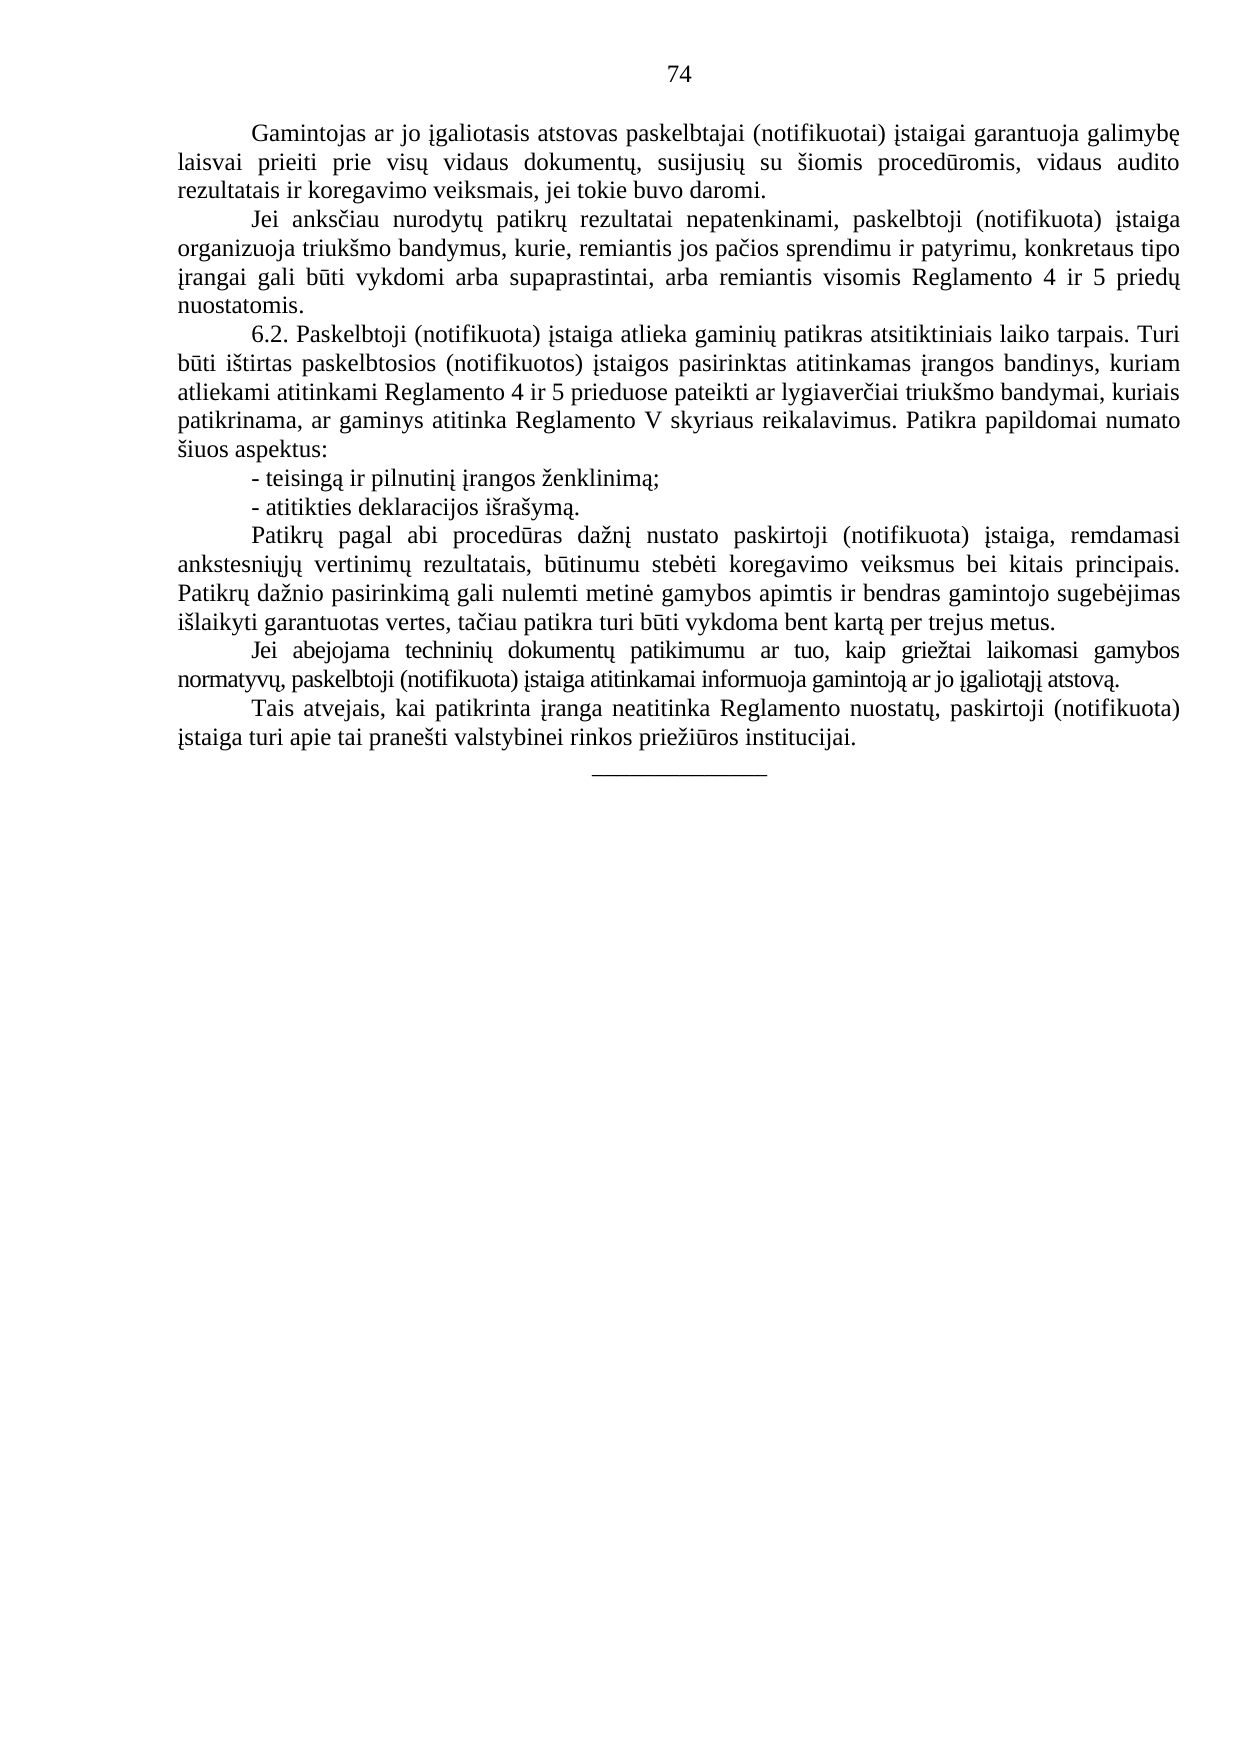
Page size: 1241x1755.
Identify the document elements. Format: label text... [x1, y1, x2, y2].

text Patikrų pagal abi procedūras dažnį nustato paskirtoji (notifikuota) įstaiga, remdamasi ankstesniųjų vertinimų rezultatais, būtinumu stebėti koregavimo veiksmus bei kitais principais. Patikrų dažnio pasirinkimą gali nulemti metinė gamybos apimtis ir bendras gamintojo sugebėjimas išlaikyti garantuotas vertes, tačiau patikra turi būti vykdoma bent kartą per trejus metus. [177, 521, 1181, 636]
text Gamintojas ar jo įgaliotasis atstovas paskelbtajai (notifikuotai) įstaigai garantuoja galimybę laisvai prieiti prie visų vidaus dokumentų, susijusių su šiomis procedūromis, vidaus audito rezultatais ir koregavimo veiksmais, jei tokie buvo daromi. [177, 118, 1181, 204]
text Tais atvejais, kai patikrinta įranga neatitinka Reglamento nuostatų, paskirtoji (notifikuota) įstaiga turi apie tai pranešti valstybinei rinkos priežiūros institucijai. [177, 693, 1181, 751]
text ______________ [177, 751, 1181, 779]
text - atitikties deklaracijos išrašymą. [177, 492, 1181, 521]
text Jei abejojama techninių dokumentų patikimumu ar tuo, kaip griežtai laikomasi gamybos normatyvų, paskelbtoji (notifikuota) įstaiga atitinkamai informuoja gamintoją ar jo įgaliotąjį atstovą. [177, 636, 1181, 693]
text 6.2. Paskelbtoji (notifikuota) įstaiga atlieka gaminių patikras atsitiktiniais laiko tarpais. Turi būti ištirtas paskelbtosios (notifikuotos) įstaigos pasirinktas atitinkamas įrangos bandinys, kuriam atliekami atitinkami Reglamento 4 ir 5 prieduose pateikti ar lygiaverčiai triukšmo bandymai, kuriais patikrinama, ar gaminys atitinka Reglamento V skyriaus reikalavimus. Patikra papildomai numato šiuos aspektus: [177, 319, 1181, 463]
text - teisingą ir pilnutinį įrangos ženklinimą; [177, 463, 1181, 492]
text Jei anksčiau nurodytų patikrų rezultatai nepatenkinami, paskelbtoji (notifikuota) įstaiga organizuoja triukšmo bandymus, kurie, remiantis jos pačios sprendimu ir patyrimu, konkretaus tipo įrangai gali būti vykdomi arba supaprastintai, arba remiantis visomis Reglamento 4 ir 5 priedų nuostatomis. [177, 204, 1181, 319]
